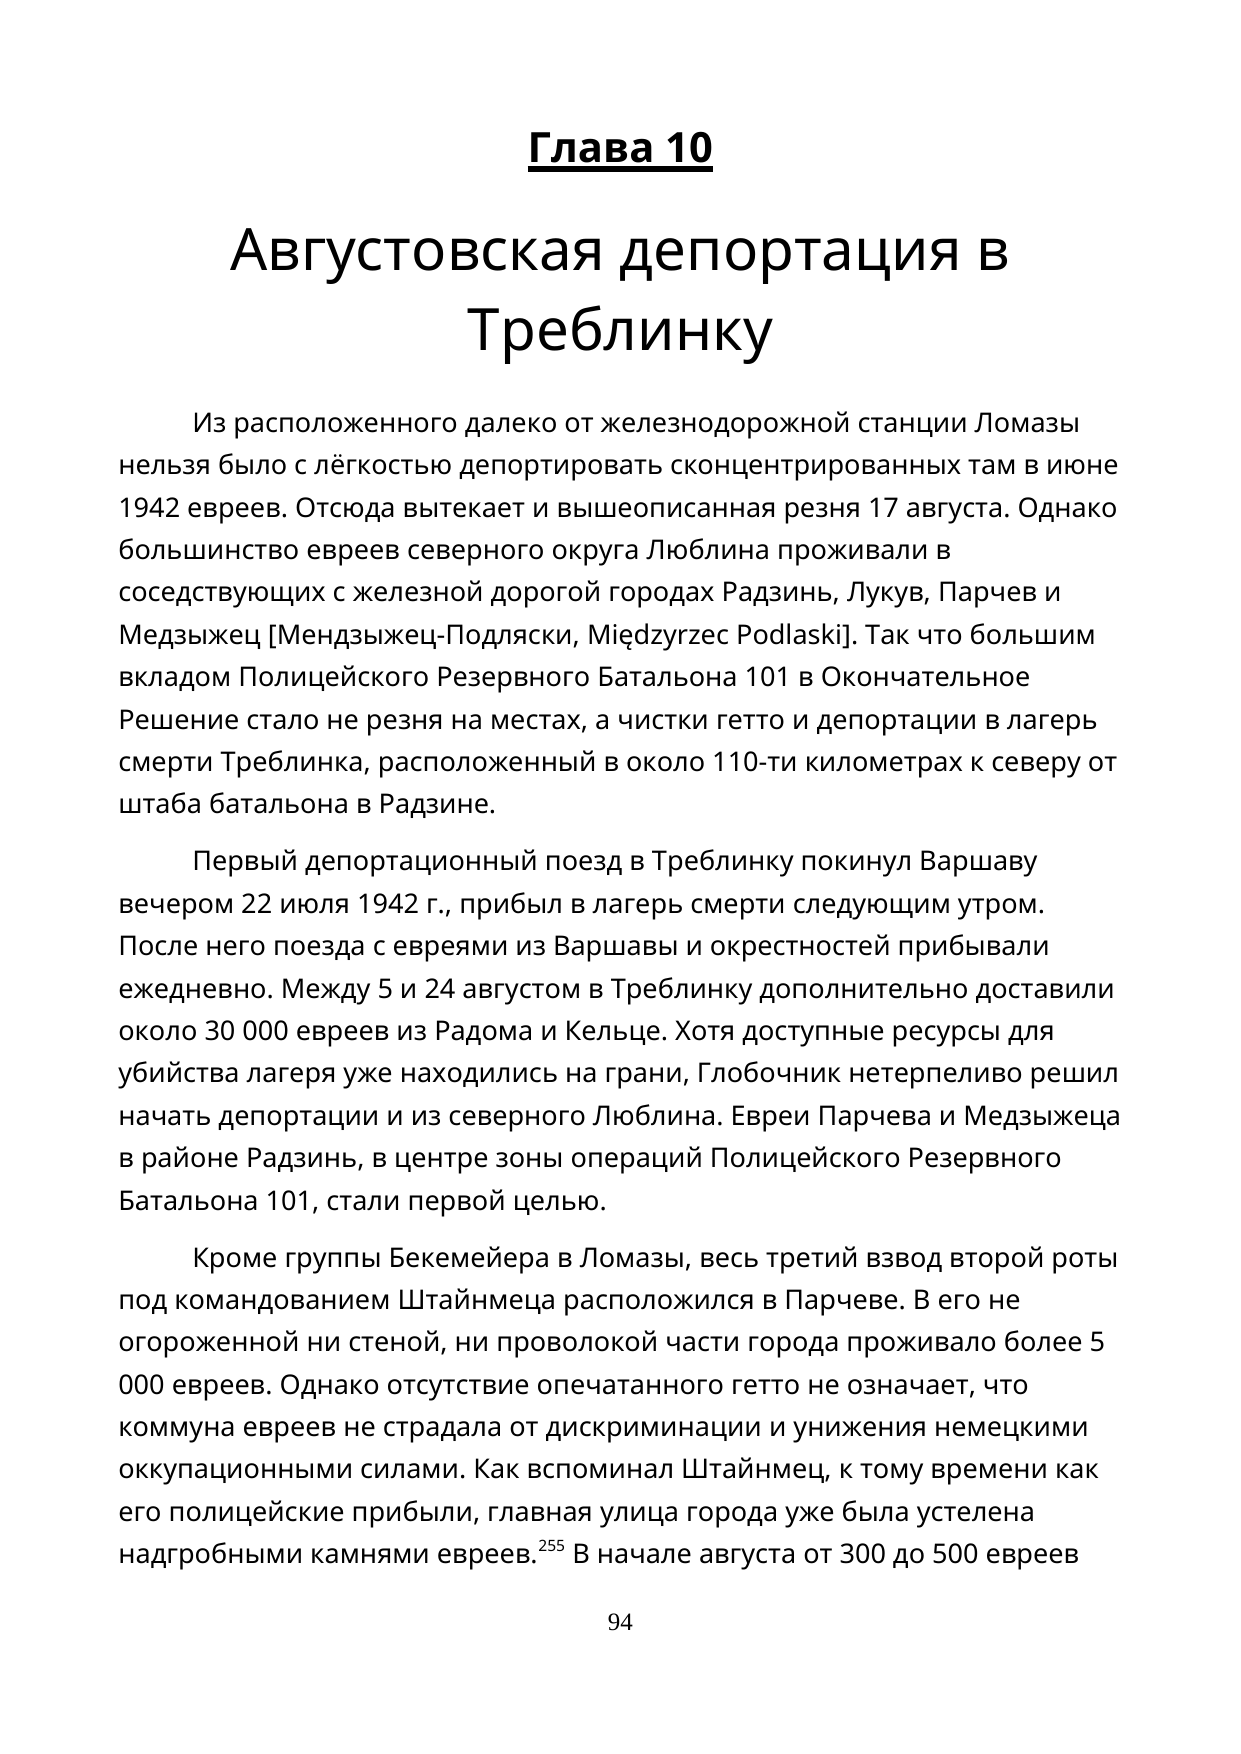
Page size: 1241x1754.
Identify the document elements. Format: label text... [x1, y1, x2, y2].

text Кроме группы Бекемейера в Ломазы, весь третий взвод второй роты под командованием Штайнмеца расположился в Парчеве. В его не огороженной ни стеной, ни проволокой части города проживало более 5 000 евреев. Однако отсутствие опечатанного гетто не означает, что коммуна евреев не страдала от дискриминации и унижения немецкими оккупационными силами. Как вспоминал Штайнмец, к тому времени как его полицейские прибыли, главная улица города уже была устелена надгробными камнями евреев. В начале августа от 300 до 500 евреев [118, 1238, 1122, 1572]
subtitle Августовская депортация в Треблинку [118, 208, 1122, 367]
text Первый депортационный поезд в Треблинку покинул Варшаву вечером 22 июля 1942 г., прибыл в лагерь смерти следующим утром. После него поезда с евреями из Варшавы и окрестностей прибывали ежедневно. Между 5 и 24 августом в Треблинку дополнительно доставили около 30 000 евреев из Радома и Кельце. Хотя доступные ресурсы для убийства лагеря уже находились на грани, Глобочник нетерпеливо решил начать депортации и из северного Люблина. Евреи Парчева и Медзыжеца в районе Радзинь, в центре зоны операций Полицейского Резервного Батальона 101, стали первой целью. [118, 842, 1122, 1218]
text Из расположенного далеко от железнодорожной станции Ломазы нельзя было с лёгкостью депортировать сконцентрированных там в июне 1942 евреев. Отсюда вытекает и вышеописанная резня 17 августа. Однако большинство евреев северного округа Люблина проживали в соседствующих с железной дорогой городах Радзинь, Лукув, Парчев и Медзыжец [Мендзыжец-Подляски, Międzyrzec Podlaski]. Так что большим вкладом Полицейского Резервного Батальона 101 в Окончательное Решение стало не резня на местах, а чистки гетто и депортации в лагерь смерти Треблинка, расположенный в около 110-ти километрах к северу от штаба батальона в Радзине. [118, 403, 1122, 822]
subtitle Глава 10 [118, 118, 1122, 175]
